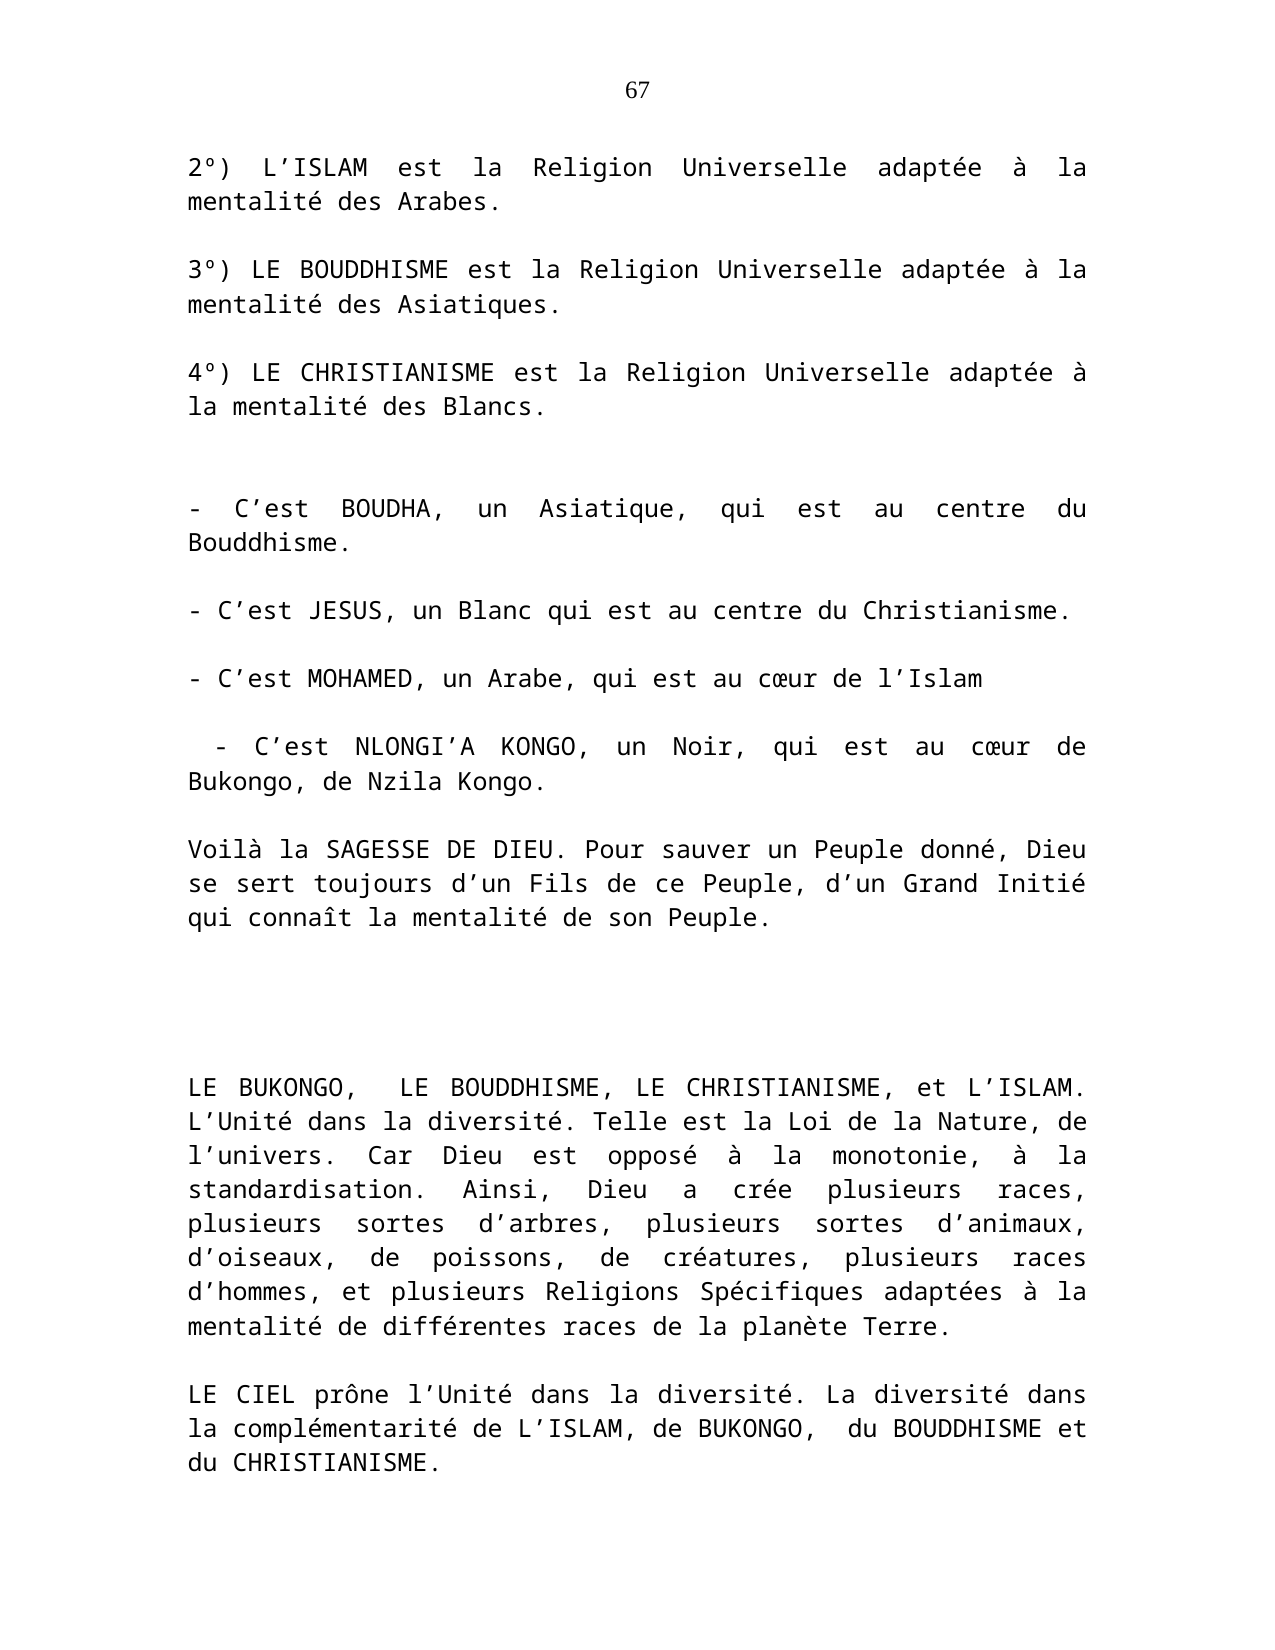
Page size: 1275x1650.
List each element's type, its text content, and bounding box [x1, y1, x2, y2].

text LE BUKONGO, LE BOUDDHISME, LE CHRISTIANISME, et L’ISLAM. L’Unité dans la diversité. Telle est la Loi de la Nature, de l’univers. Car Dieu est opposé à la monotonie, à la standardisation. Ainsi, Dieu a crée plusieurs races, plusieurs sortes d’arbres, plusieurs sortes d’animaux, d’oiseaux, de poissons, de créatures, plusieurs races d’hommes, et plusieurs Religions Spécifiques adaptées à la mentalité de différentes races de la planète Terre. [187, 1070, 1087, 1342]
text - C’est MOHAMED, un Arabe, qui est au cœur de l’Islam [187, 661, 1087, 695]
text Voilà la SAGESSE DE DIEU. Pour sauver un Peuple donné, Dieu se sert toujours d’un Fils de ce Peuple, d’un Grand Initié qui connaît la mentalité de son Peuple. [187, 831, 1087, 933]
text - C’est NLONGI’A KONGO, un Noir, qui est au cœur de Bukongo, de Nzila Kongo. [187, 729, 1087, 797]
text 4º) LE CHRISTIANISME est la Religion Universelle adaptée à la mentalité des Blancs. [187, 354, 1087, 422]
text - C’est JESUS, un Blanc qui est au centre du Christianisme. [187, 593, 1087, 627]
text 3º) LE BOUDDHISME est la Religion Universelle adaptée à la mentalité des Asiatiques. [187, 252, 1087, 320]
text - C’est BOUDHA, un Asiatique, qui est au centre du Bouddhisme. [187, 491, 1087, 559]
text LE CIEL prône l’Unité dans la diversité. La diversité dans la complémentarité de L’ISLAM, de BUKONGO, du BOUDDHISME et du CHRISTIANISME. [187, 1376, 1087, 1478]
text 2º) L’ISLAM est la Religion Universelle adaptée à la mentalité des Arabes. [187, 150, 1087, 218]
